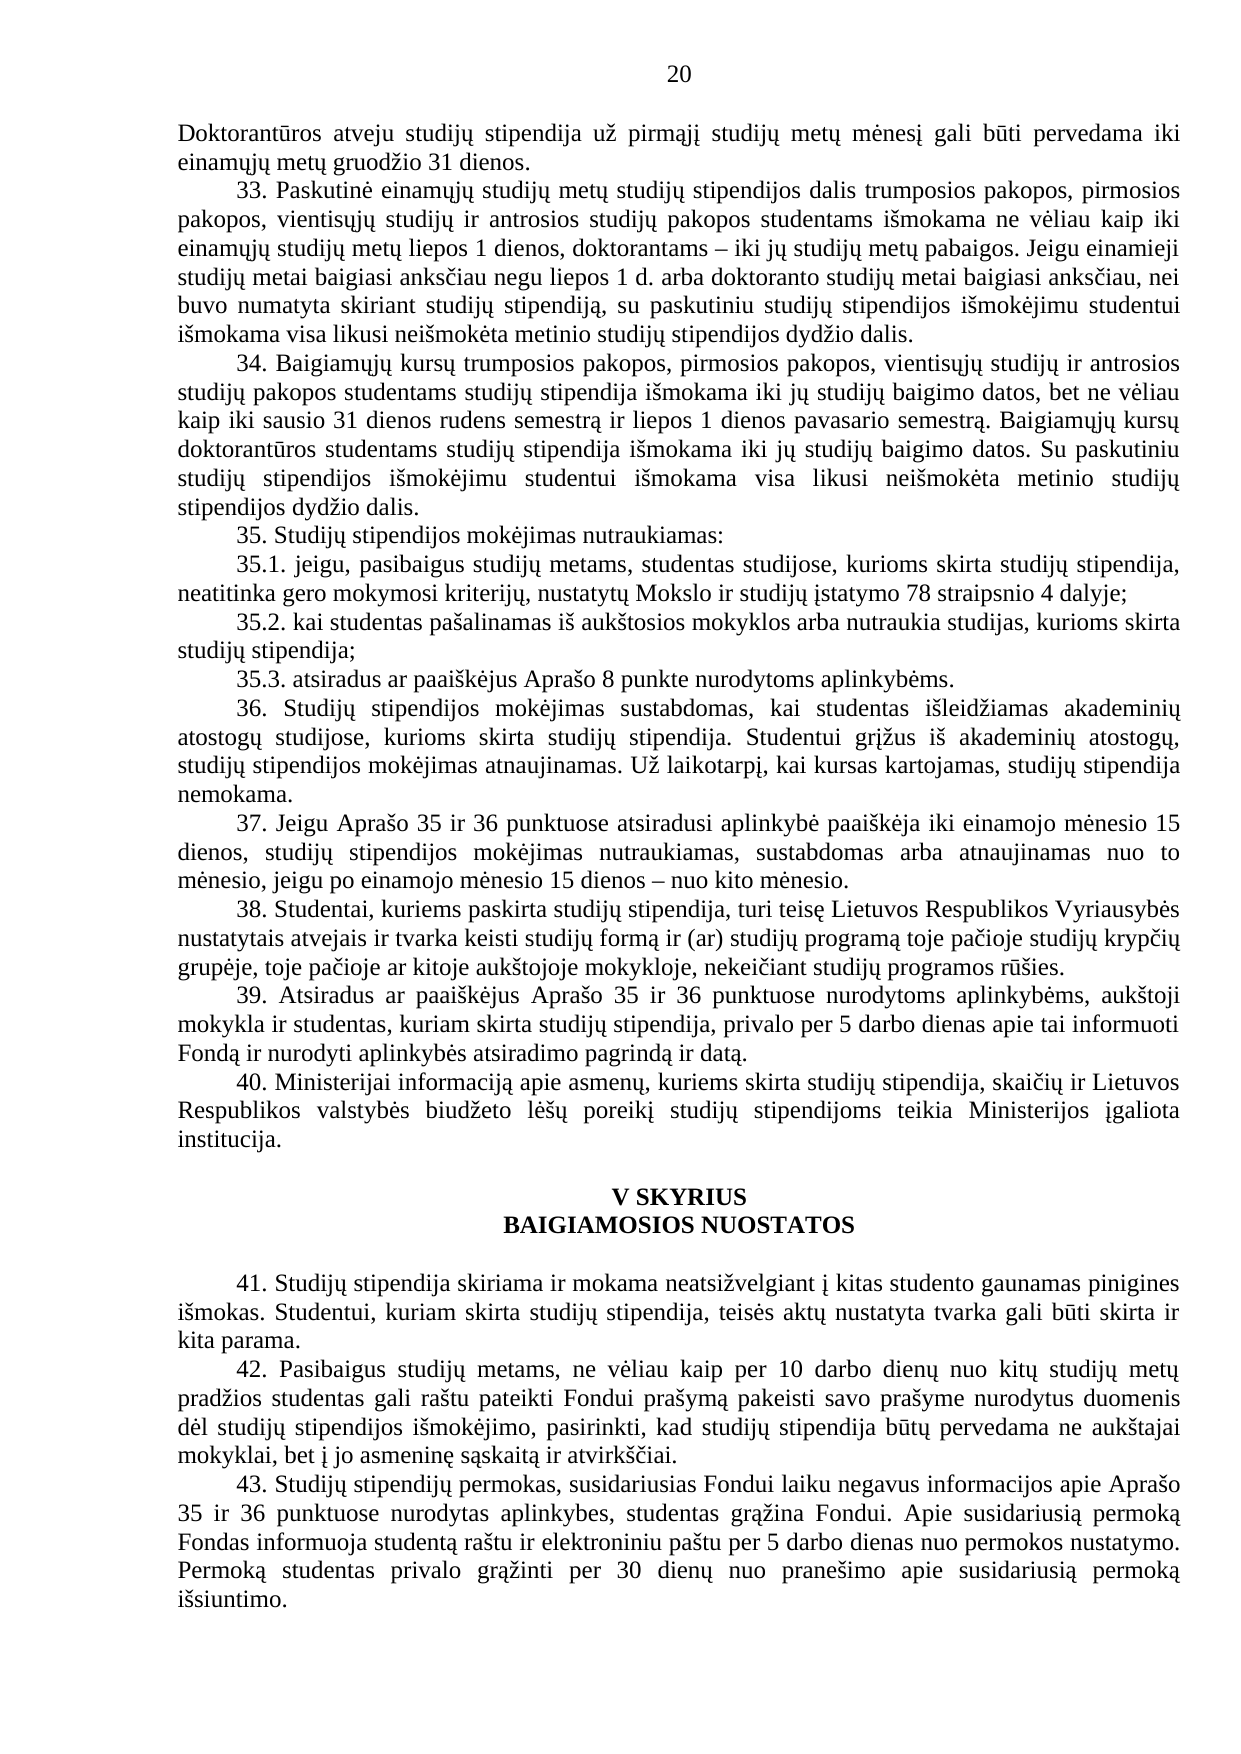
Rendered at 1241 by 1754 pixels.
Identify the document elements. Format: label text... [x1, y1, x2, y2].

text 38. Studentai, kuriems paskirta studijų stipendija, turi teisę Lietuvos Respublikos Vyriausybės nustatytais atvejais ir tvarka keisti studijų formą ir (ar) studijų programą toje pačioje studijų krypčių grupėje, toje pačioje ar kitoje aukštojoje mokykloje, nekeičiant studijų programos rūšies. [177, 894, 1181, 981]
text 34. Baigiamųjų kursų trumposios pakopos, pirmosios pakopos, vientisųjų studijų ir antrosios studijų pakopos studentams studijų stipendija išmokama iki jų studijų baigimo datos, bet ne vėliau kaip iki sausio 31 dienos rudens semestrą ir liepos 1 dienos pavasario semestrą. Baigiamųjų kursų doktorantūros studentams studijų stipendija išmokama iki jų studijų baigimo datos. Su paskutiniu studijų stipendijos išmokėjimu studentui išmokama visa likusi neišmokėta metinio studijų stipendijos dydžio dalis. [177, 348, 1181, 521]
text 43. Studijų stipendijų permokas, susidariusias Fondui laiku negavus informacijos apie Aprašo 35 ir 36 punktuose nurodytas aplinkybes, studentas grąžina Fondui. Apie susidariusią permoką Fondas informuoja studentą raštu ir elektroniniu paštu per 5 darbo dienas nuo permokos nustatymo. Permoką studentas privalo grąžinti per 30 dienų nuo pranešimo apie susidariusią permoką išsiuntimo. [177, 1469, 1181, 1613]
text 35.3. atsiradus ar paaiškėjus Aprašo 8 punkte nurodytoms aplinkybėms. [177, 664, 1181, 693]
text 42. Pasibaigus studijų metams, ne vėliau kaip per 10 darbo dienų nuo kitų studijų metų pradžios studentas gali raštu pateikti Fondui prašymą pakeisti savo prašyme nurodytus duomenis dėl studijų stipendijos išmokėjimo, pasirinkti, kad studijų stipendija būtų pervedama ne aukštajai mokyklai, bet į jo asmeninę sąskaitą ir atvirkščiai. [177, 1354, 1181, 1469]
text 37. Jeigu Aprašo 35 ir 36 punktuose atsiradusi aplinkybė paaiškėja iki einamojo mėnesio 15 dienos, studijų stipendijos mokėjimas nutraukiamas, sustabdomas arba atnaujinamas nuo to mėnesio, jeigu po einamojo mėnesio 15 dienos – nuo kito mėnesio. [177, 808, 1181, 894]
text 41. Studijų stipendija skiriama ir mokama neatsižvelgiant į kitas studento gaunamas pinigines išmokas. Studentui, kuriam skirta studijų stipendija, teisės aktų nustatyta tvarka gali būti skirta ir kita parama. [177, 1268, 1181, 1354]
text 35.1. jeigu, pasibaigus studijų metams, studentas studijose, kurioms skirta studijų stipendija, neatitinka gero mokymosi kriterijų, nustatytų Mokslo ir studijų įstatymo 78 straipsnio 4 dalyje; [177, 549, 1181, 607]
text 40. Ministerijai informaciją apie asmenų, kuriems skirta studijų stipendija, skaičių ir Lietuvos Respublikos valstybės biudžeto lėšų poreikį studijų stipendijoms teikia Ministerijos įgaliota institucija. [177, 1067, 1181, 1153]
text 39. Atsiradus ar paaiškėjus Aprašo 35 ir 36 punktuose nurodytoms aplinkybėms, aukštoji mokykla ir studentas, kuriam skirta studijų stipendija, privalo per 5 darbo dienas apie tai informuoti Fondą ir nurodyti aplinkybės atsiradimo pagrindą ir datą. [177, 981, 1181, 1067]
text 33. Paskutinė einamųjų studijų metų studijų stipendijos dalis trumposios pakopos, pirmosios pakopos, vientisųjų studijų ir antrosios studijų pakopos studentams išmokama ne vėliau kaip iki einamųjų studijų metų liepos 1 dienos, doktorantams – iki jų studijų metų pabaigos. Jeigu einamieji studijų metai baigiasi anksčiau negu liepos 1 d. arba doktoranto studijų metai baigiasi anksčiau, nei buvo numatyta skiriant studijų stipendiją, su paskutiniu studijų stipendijos išmokėjimu studentui išmokama visa likusi neišmokėta metinio studijų stipendijos dydžio dalis. [177, 176, 1181, 348]
text 36. Studijų stipendijos mokėjimas sustabdomas, kai studentas išleidžiamas akademinių atostogų studijose, kurioms skirta studijų stipendija. Studentui grįžus iš akademinių atostogų, studijų stipendijos mokėjimas atnaujinamas. Už laikotarpį, kai kursas kartojamas, studijų stipendija nemokama. [177, 693, 1181, 808]
text V SKYRIUS [177, 1182, 1181, 1211]
text 35. Studijų stipendijos mokėjimas nutraukiamas: [177, 521, 1181, 549]
text Doktorantūros atveju studijų stipendija už pirmąjį studijų metų mėnesį gali būti pervedama iki einamųjų metų gruodžio 31 dienos. [177, 118, 1181, 176]
text 35.2. kai studentas pašalinamas iš aukštosios mokyklos arba nutraukia studijas, kurioms skirta studijų stipendija; [177, 607, 1181, 664]
text BAIGIAMOSIOS NUOSTATOS [177, 1211, 1181, 1239]
